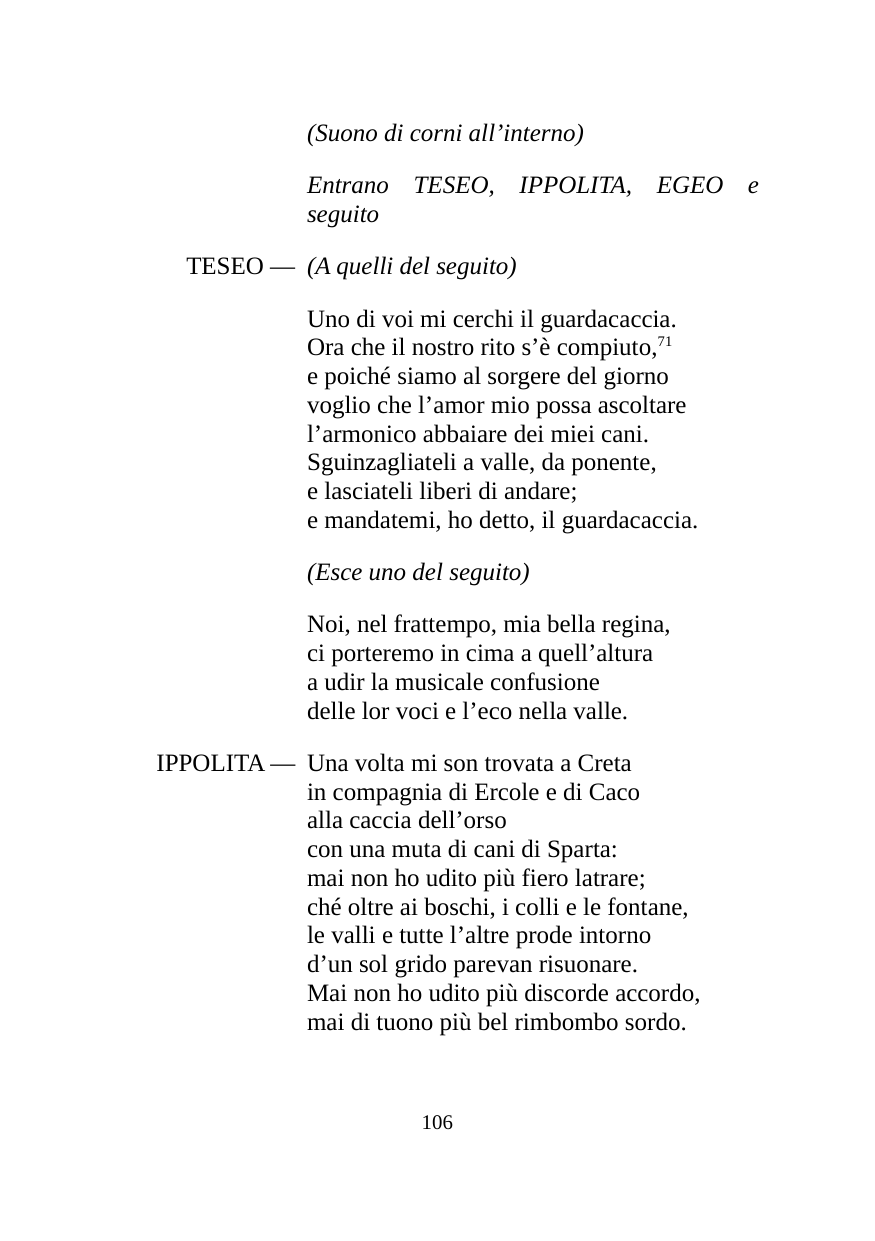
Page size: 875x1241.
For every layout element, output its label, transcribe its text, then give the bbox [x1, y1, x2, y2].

table_cell Uno di voi mi cerchi il guardacaccia. Ora che il nostro rito s’è compiuto, e poiché siamo al sorgere del giorno voglio che l’amor mio possa ascoltare l’armonico abbaiare dei miei cani. Sguinzagliateli a valle, da ponente, e lasciateli liberi di andare; e mandatemi, ho detto, il guardacaccia. [301, 292, 768, 545]
table_cell Entrano TESEO, IPPOLITA, EGEO e seguito [301, 159, 768, 239]
table_cell TESEO — [106, 240, 301, 736]
table_cell (A quelli del seguito) [301, 240, 768, 292]
table_cell IPPOLITA — [106, 736, 301, 1047]
table_cell Una volta mi son trovata a Creta in compagnia di Ercole e di Caco alla caccia dell’orso con una muta di cani di Sparta: mai non ho udito più fiero latrare; ché oltre ai boschi, i colli e le fontane, le valli e tutte l’altre prode intorno d’un sol grido parevan risuonare. Mai non ho udito più discorde accordo, mai di tuono più bel rimbombo sordo. [301, 736, 768, 1047]
table_cell (Suono di corni all’interno) [301, 106, 768, 158]
table_cell Noi, nel frattempo, mia bella regina, ci porteremo in cima a quell’altura a udir la musicale confusione delle lor voci e l’eco nella valle. [301, 598, 768, 736]
table_cell [106, 106, 301, 239]
table_cell (Esce uno del seguito) [301, 545, 768, 598]
